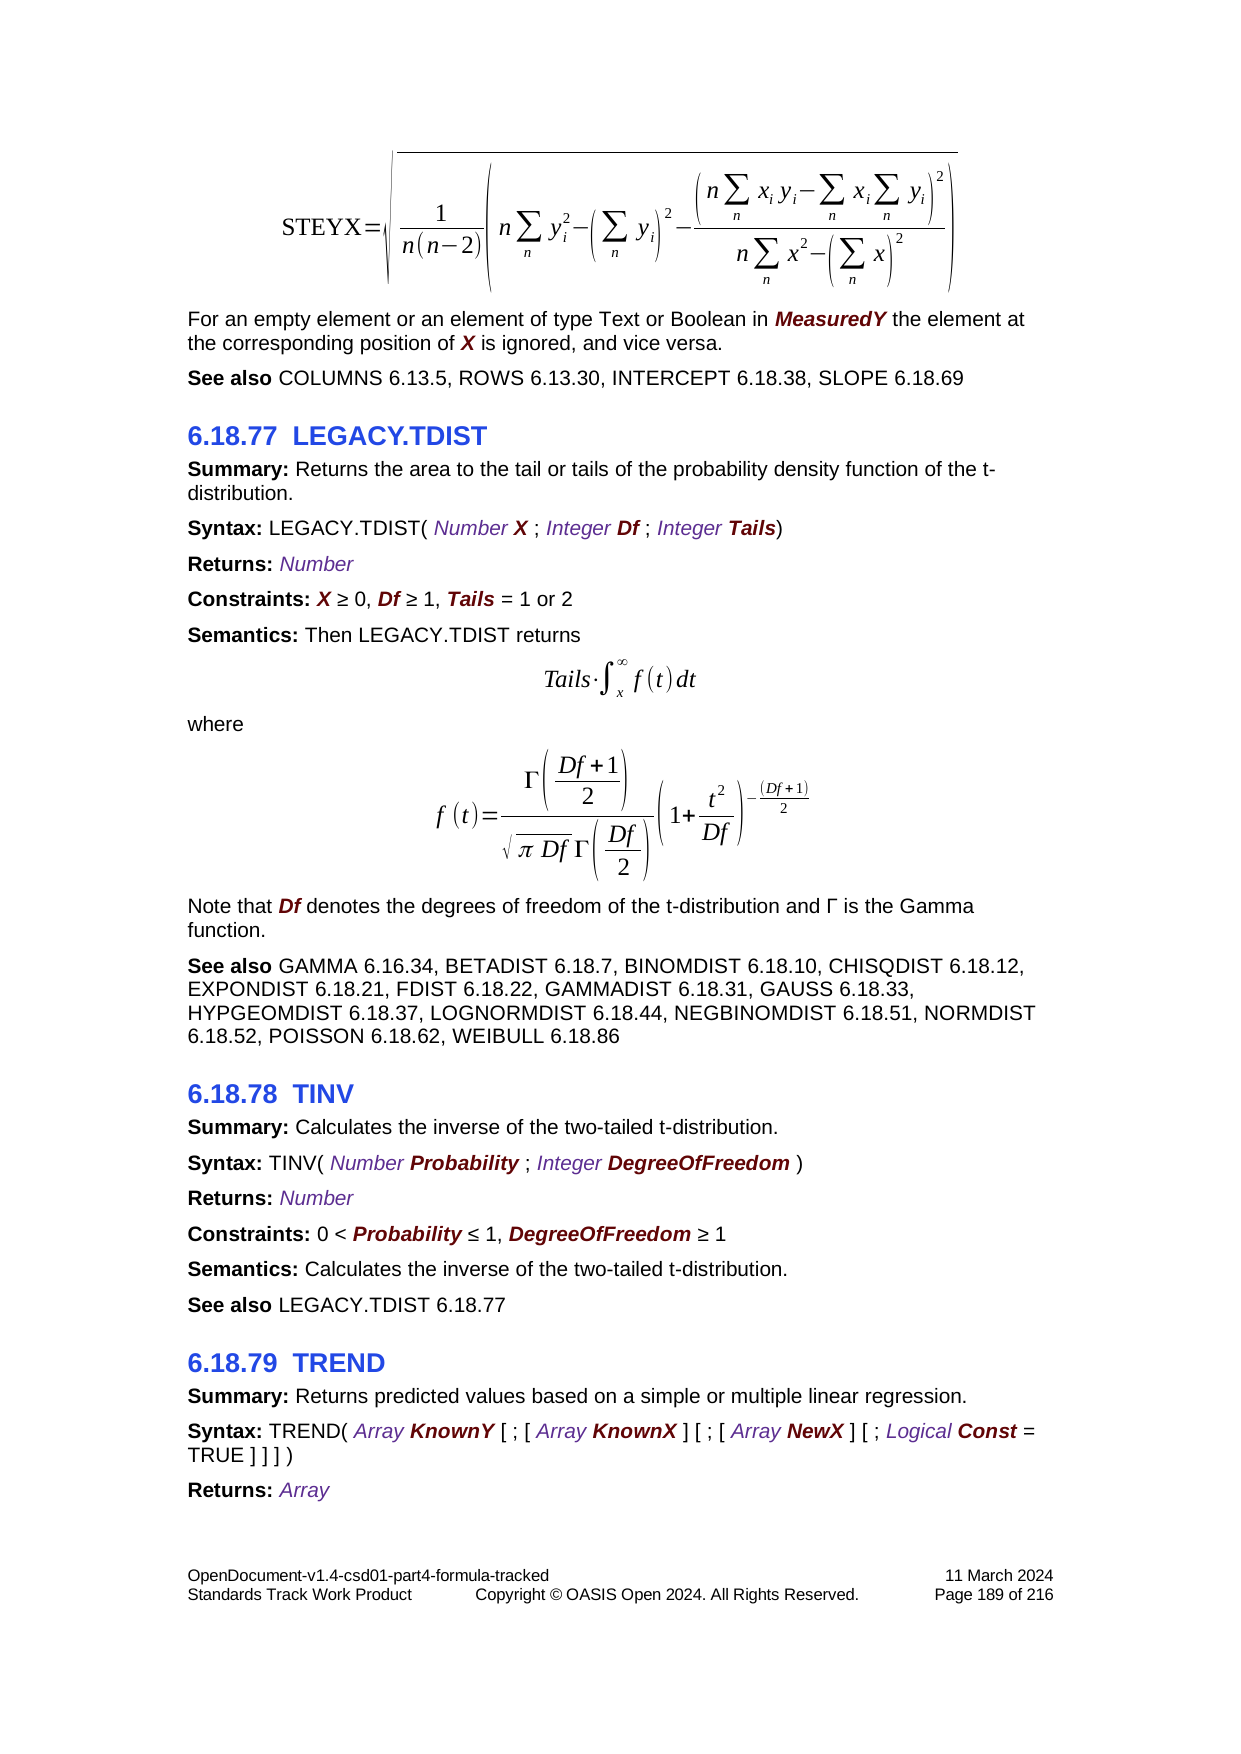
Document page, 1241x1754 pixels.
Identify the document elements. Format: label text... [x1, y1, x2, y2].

text Syntax: TREND( Array KnownY [ ; [ Array KnownX ] [ ; [ Array NewX ] [ ; Logical Const = TRUE ] ] ] ) [187, 1420, 1053, 1467]
text Summary: Returns predicted values based on a simple or multiple linear regression. [187, 1384, 1053, 1408]
text Note that Df denotes the degrees of freedom of the t-distribution and Γ is the Gamma function. [187, 895, 1053, 942]
text Returns: Array [187, 1479, 1053, 1502]
text See also LEGACY.TDIST 6.18.77 [187, 1293, 1053, 1317]
text Semantics: Calculates the inverse of the two-tailed t-distribution. [187, 1258, 1053, 1281]
text See also COLUMNS 6.13.5, ROWS 6.13.30, INTERCEPT 6.18.38, SLOPE 6.18.69 [187, 367, 1053, 390]
subtitle LEGACY.TDIST [187, 421, 1053, 451]
text Syntax: TINV( Number Probability ; Integer DegreeOfFreedom ) [187, 1151, 1053, 1174]
text Summary: Calculates the inverse of the two-tailed t-distribution. [187, 1115, 1053, 1139]
text See also GAMMA 6.16.34, BETADIST 6.18.7, BINOMDIST 6.18.10, CHISQDIST 6.18.12, EXPONDIST 6.18.21, FDIST 6.18.22, GAMMADIST 6.18.31, GAUSS 6.18.33, HYPGEOMDIST 6.18.37, LOGNORMDIST 6.18.44, NEGBINOMDIST 6.18.51, NORMDIST 6.18.52, POISSON 6.18.62, WEIBULL 6.18.86 [187, 954, 1053, 1048]
text Semantics: Then LEGACY.TDIST returns [187, 623, 1053, 647]
text Syntax: LEGACY.TDIST( Number X ; Integer Df ; Integer Tails) [187, 517, 1053, 540]
text For an empty element or an element of type Text or Boolean in MeasuredY the element at the corresponding position of X is ignored, and vice versa. [187, 308, 1053, 355]
text Constraints: X ≥ 0, Df ≥ 1, Tails = 1 or 2 [187, 588, 1053, 611]
subtitle TREND [187, 1348, 1053, 1378]
text Returns: Number [187, 1187, 1053, 1210]
text where [187, 713, 1053, 736]
text Summary: Returns the area to the tail or tails of the probability density function of the t-distribution. [187, 457, 1053, 504]
subtitle TINV [187, 1079, 1053, 1109]
text Constraints: 0 < Probability ≤ 1, DegreeOfFreedom ≥ 1 [187, 1222, 1053, 1246]
text Returns: Number [187, 552, 1053, 576]
